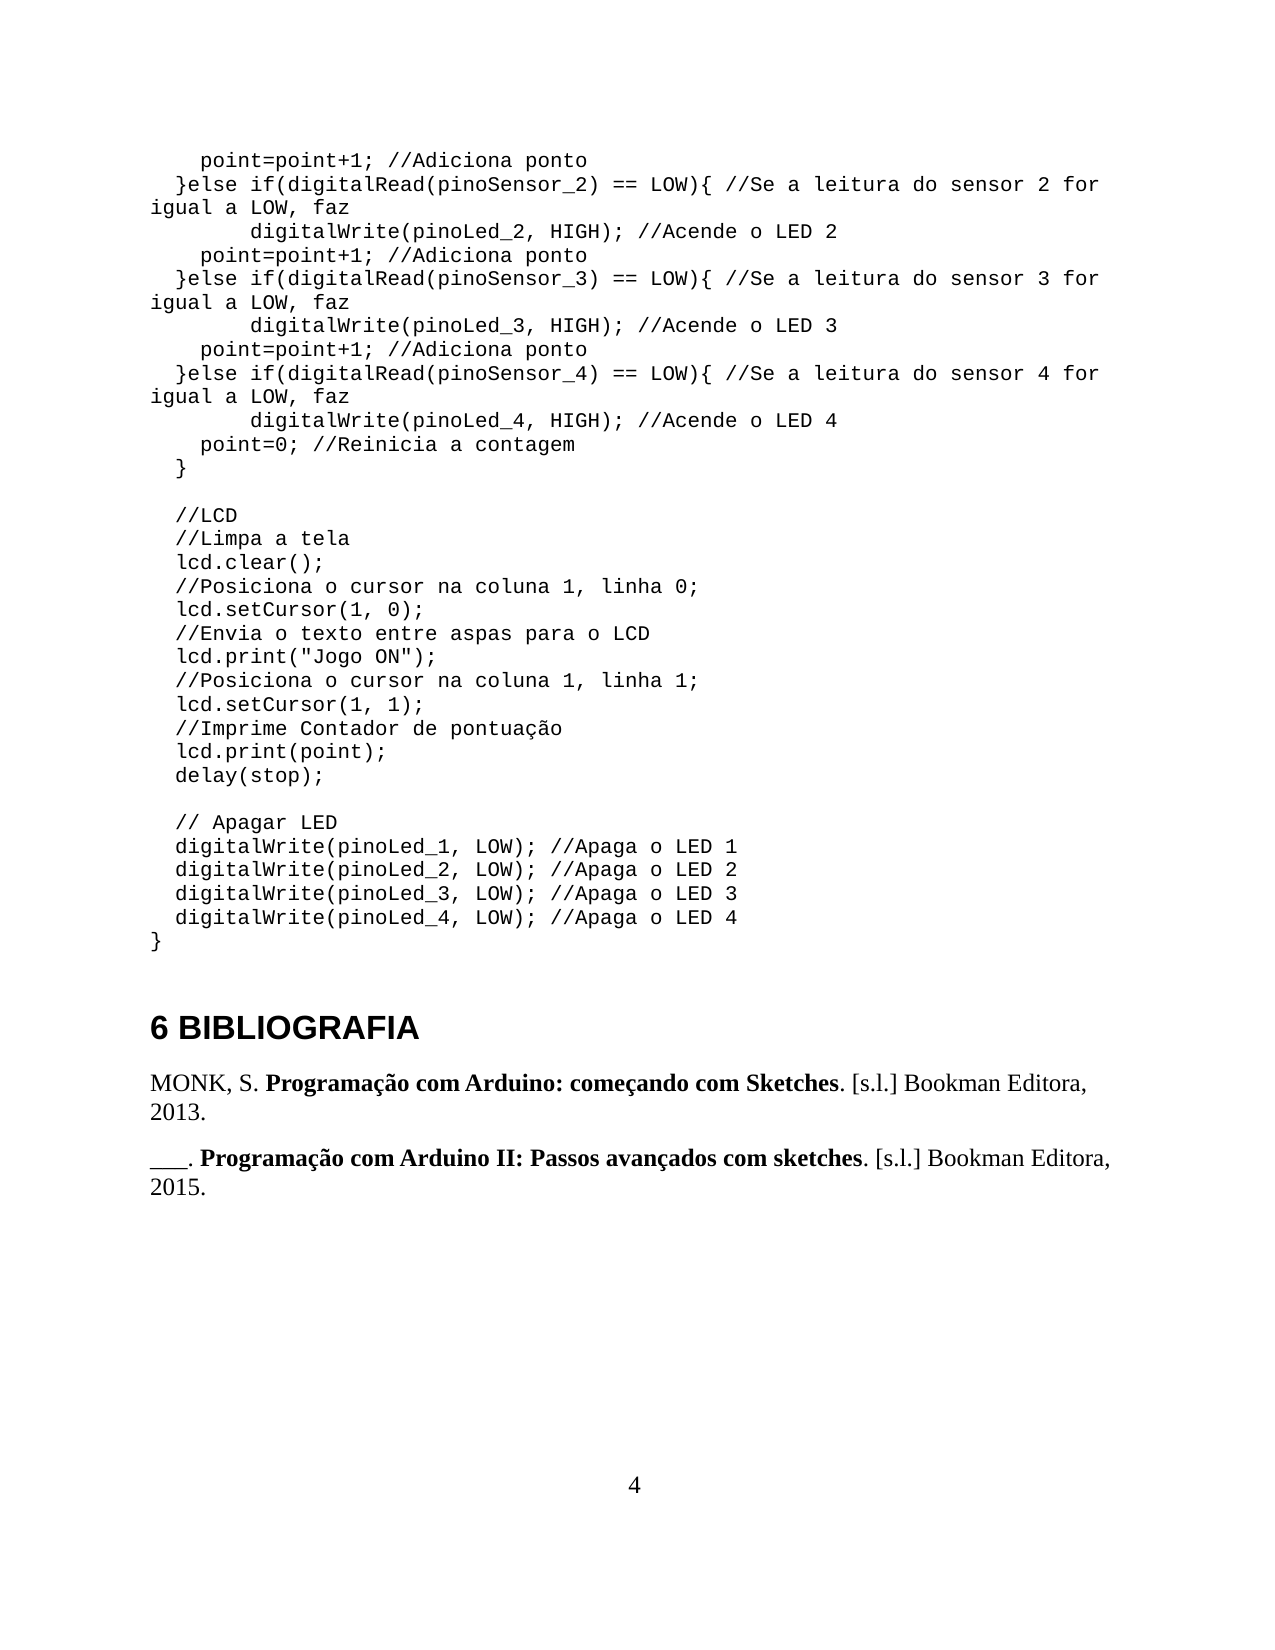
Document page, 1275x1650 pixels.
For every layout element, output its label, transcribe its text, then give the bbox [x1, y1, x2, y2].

text point=point+1; //Adiciona ponto [150, 244, 1125, 268]
text //Imprime Contador de pontuação [150, 717, 1125, 741]
text point=point+1; //Adiciona ponto [150, 339, 1125, 363]
text digitalWrite(pinoLed_4, HIGH); //Acende o LED 4 [150, 410, 1125, 434]
text }else if(digitalRead(pinoSensor_3) == LOW){ //Se a leitura do sensor 3 for igual a LOW, faz [150, 268, 1125, 316]
text }else if(digitalRead(pinoSensor_4) == LOW){ //Se a leitura do sensor 4 for igual a LOW, faz [150, 363, 1125, 410]
text digitalWrite(pinoLed_1, LOW); //Apaga o LED 1 [150, 836, 1125, 859]
text ___. Programação com Arduino II: Passos avançados com sketches. [s.l.] Bookman Editora, 2015. [150, 1143, 1125, 1201]
text delay(stop); [150, 765, 1125, 788]
text digitalWrite(pinoLed_2, LOW); //Apaga o LED 2 [150, 859, 1125, 883]
text } [150, 457, 1125, 481]
text } [150, 930, 1125, 954]
text lcd.print(point); [150, 741, 1125, 765]
text //LCD [150, 505, 1125, 528]
text digitalWrite(pinoLed_4, LOW); //Apaga o LED 4 [150, 907, 1125, 930]
subtitle 6 BIBLIOGRAFIA [150, 1008, 1125, 1046]
text }else if(digitalRead(pinoSensor_2) == LOW){ //Se a leitura do sensor 2 for igual a LOW, faz [150, 174, 1125, 221]
text // Apagar LED [150, 812, 1125, 836]
text point=point+1; //Adiciona ponto [150, 150, 1125, 174]
text //Envia o texto entre aspas para o LCD [150, 623, 1125, 647]
text lcd.setCursor(1, 1); [150, 694, 1125, 717]
text MONK, S. Programação com Arduino: começando com Sketches. [s.l.] Bookman Editora, 2013. [150, 1068, 1125, 1125]
text digitalWrite(pinoLed_3, LOW); //Apaga o LED 3 [150, 883, 1125, 907]
text //Posiciona o cursor na coluna 1, linha 1; [150, 670, 1125, 694]
text point=0; //Reinicia a contagem [150, 434, 1125, 457]
text digitalWrite(pinoLed_2, HIGH); //Acende o LED 2 [150, 221, 1125, 244]
text lcd.print("Jogo ON"); [150, 647, 1125, 670]
text lcd.clear(); [150, 552, 1125, 576]
text //Posiciona o cursor na coluna 1, linha 0; [150, 576, 1125, 599]
text //Limpa a tela [150, 528, 1125, 552]
text lcd.setCursor(1, 0); [150, 599, 1125, 623]
text digitalWrite(pinoLed_3, HIGH); //Acende o LED 3 [150, 316, 1125, 339]
